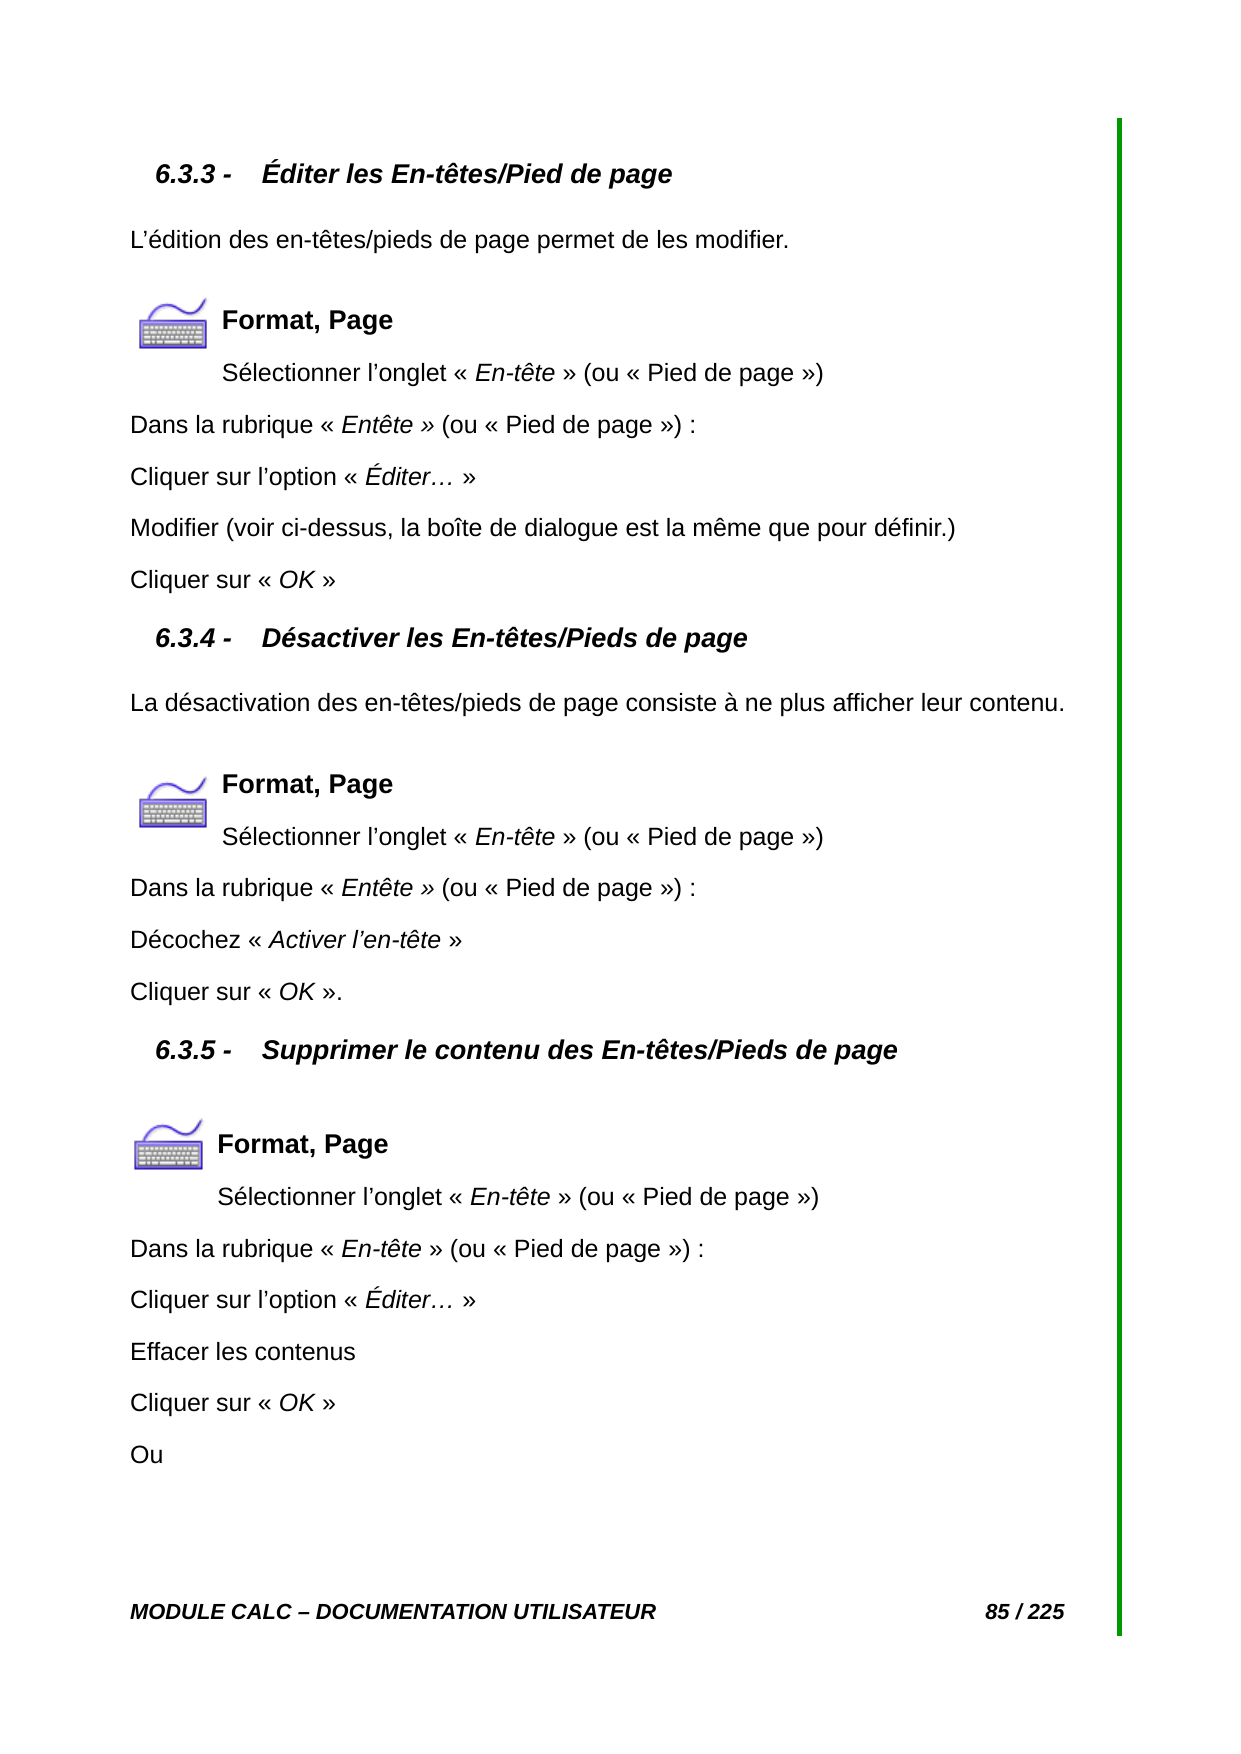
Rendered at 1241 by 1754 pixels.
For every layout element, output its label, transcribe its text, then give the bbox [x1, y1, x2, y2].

subtitle Désactiver les En-têtes/Pieds de page [155, 623, 1105, 653]
text Sélectionner l’onglet « En-tête » (ou « Pied de page ») [130, 359, 1105, 387]
text Format, Page [206, 1129, 1105, 1159]
picture [130, 1108, 206, 1184]
text Effacer les contenus [130, 1338, 1105, 1366]
text Dans la rubrique « Entête » (ou « Pied de page ») : [130, 874, 1105, 902]
text Sélectionner l’onglet « En-tête » (ou « Pied de page ») [130, 1183, 1105, 1211]
subtitle Supprimer le contenu des En-têtes/Pieds de page [155, 1035, 1105, 1065]
text Ou [130, 1441, 1105, 1469]
text Cliquer sur « OK » [130, 565, 1105, 593]
text Cliquer sur l’option « Éditer… » [130, 462, 1105, 490]
text Dans la rubrique « En-tête » (ou « Pied de page ») : [130, 1234, 1105, 1262]
text Cliquer sur « OK ». [130, 977, 1105, 1005]
text La désactivation des en-têtes/pieds de page consiste à ne plus afficher leur contenu. [130, 689, 1105, 717]
text Format, Page [210, 305, 1105, 336]
picture [135, 767, 210, 842]
text Dans la rubrique « Entête » (ou « Pied de page ») : [130, 411, 1105, 439]
text Sélectionner l’onglet « En-tête » (ou « Pied de page ») [130, 823, 1105, 851]
text L’édition des en-têtes/pieds de page permet de les modifier. [130, 226, 1105, 254]
text Format, Page [210, 769, 1105, 799]
subtitle Éditer les En-têtes/Pied de page [155, 159, 1105, 190]
picture [135, 288, 210, 363]
text Modifier (voir ci-dessus, la boîte de dialogue est la même que pour définir.) [130, 514, 1105, 542]
text Cliquer sur l’option « Éditer… » [130, 1286, 1105, 1314]
text Décochez « Activer l’en-tête » [130, 926, 1105, 954]
text Cliquer sur « OK » [130, 1389, 1105, 1417]
